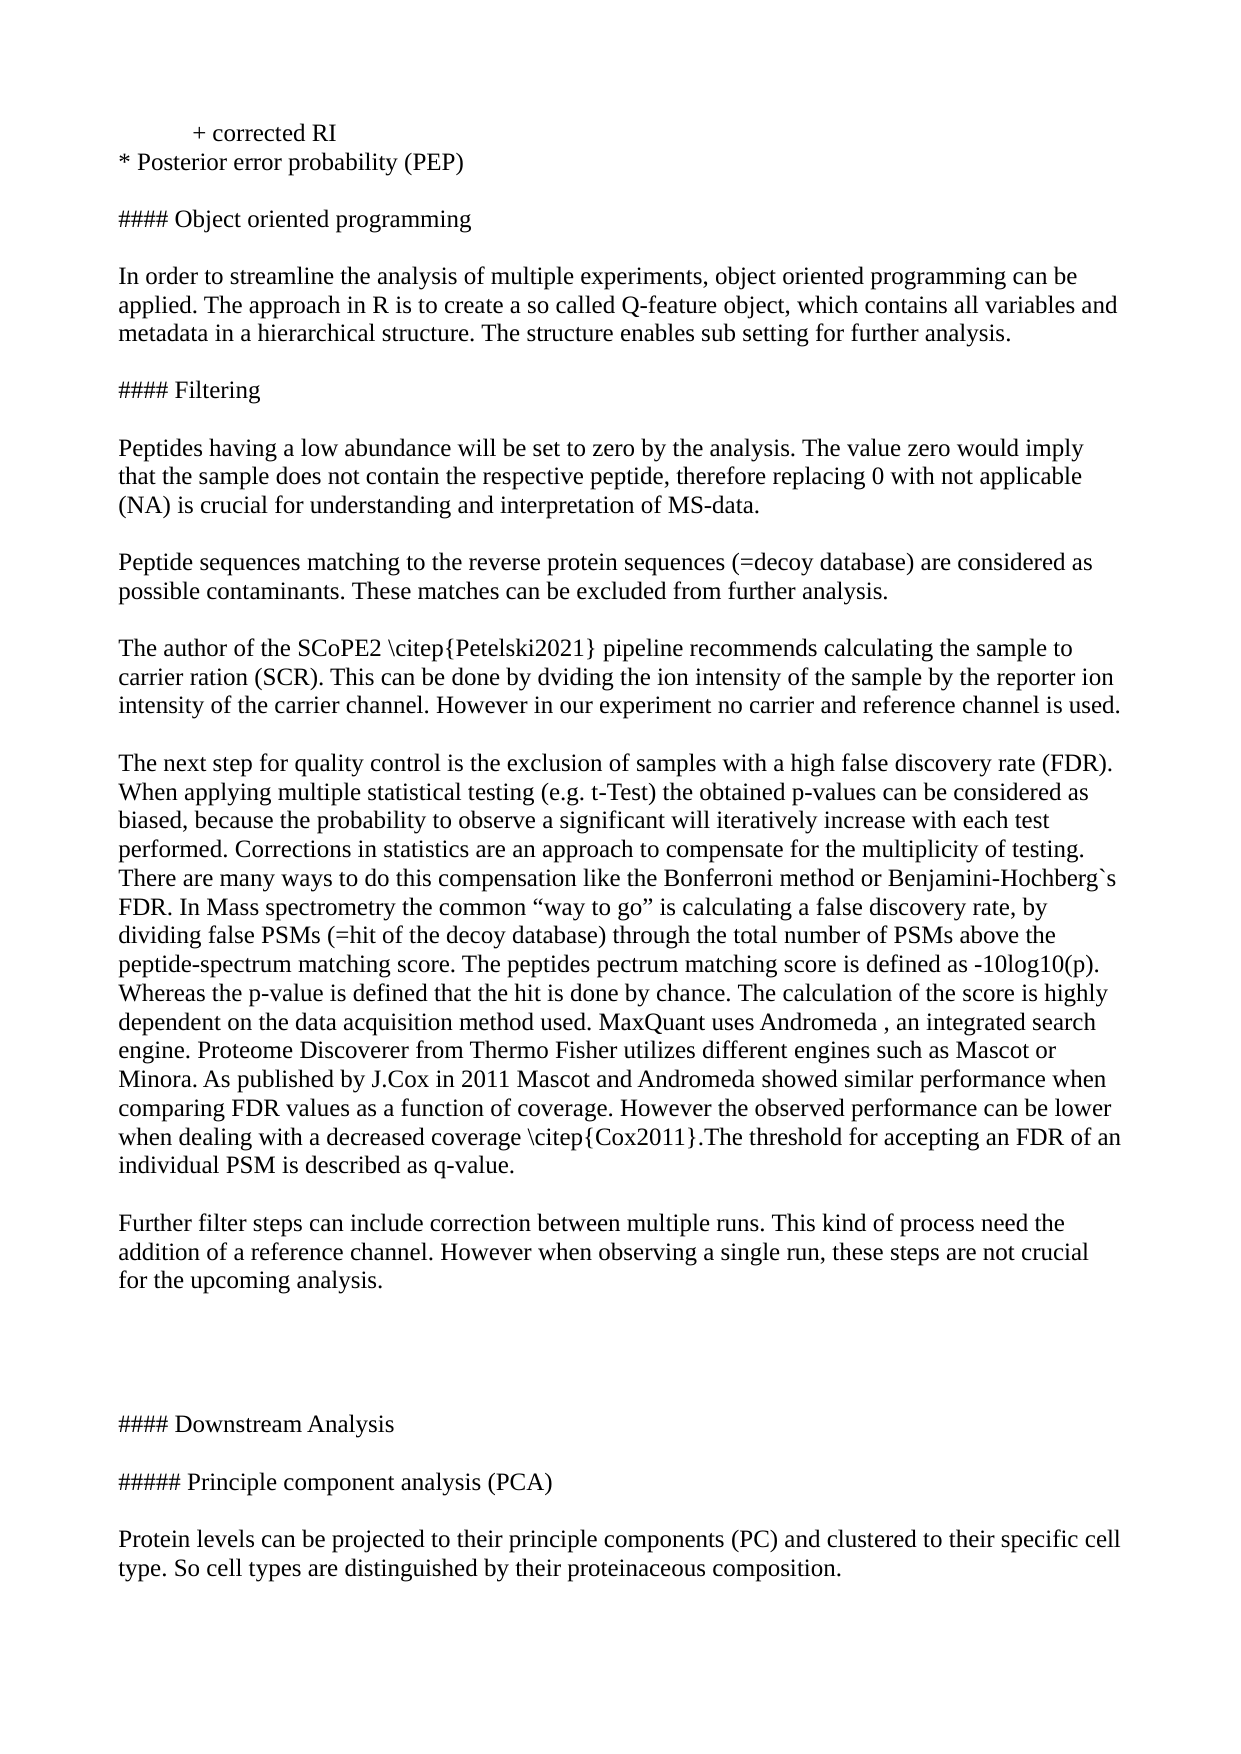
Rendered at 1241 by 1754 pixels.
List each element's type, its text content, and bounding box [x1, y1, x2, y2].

text ##### Principle component analysis (PCA) [118, 1467, 1122, 1496]
text * Posterior error probability (PEP) [118, 147, 1122, 176]
text Peptide sequences matching to the reverse protein sequences (=decoy database) are considered as possible contaminants. These matches can be excluded from further analysis. [118, 547, 1122, 605]
text #### Filtering [118, 376, 1122, 404]
text The next step for quality control is the exclusion of samples with a high false discovery rate (FDR). When applying multiple statistical testing (e.g. t-Test) the obtained p-values can be considered as biased, because the probability to observe a significant will iteratively increase with each test performed. Corrections in statistics are an approach to compensate for the multiplicity of testing. There are many ways to do this compensation like the Bonferroni method or Benjamini-Hochberg`s FDR. In Mass spectrometry the common “way to go” is calculating a false discovery rate, by dividing false PSMs (=hit of the decoy database) through the total number of PSMs above the peptide-spectrum matching score. The peptides pectrum matching score is defined as -10log10(p). Whereas the p-value is defined that the hit is done by chance. The calculation of the score is highly dependent on the data acquisition method used. MaxQuant uses Andromeda , an integrated search engine. Proteome Discoverer from Thermo Fisher utilizes different engines such as Mascot or Minora. As published by J.Cox in 2011 Mascot and Andromeda showed similar performance when comparing FDR values as a function of coverage. However the observed performance can be lower when dealing with a decreased coverage \citep{Cox2011}.The threshold for accepting an FDR of an individual PSM is described as q-value. [118, 748, 1122, 1179]
text Peptides having a low abundance will be set to zero by the analysis. The value zero would imply that the sample does not contain the respective peptide, therefore replacing 0 with not applicable (NA) is crucial for understanding and interpretation of MS-data. [118, 433, 1122, 519]
text Protein levels can be projected to their principle components (PC) and clustered to their specific cell type. So cell types are distinguished by their proteinaceous composition. [118, 1524, 1122, 1582]
text #### Downstream Analysis [118, 1409, 1122, 1438]
text In order to streamline the analysis of multiple experiments, object oriented programming can be applied. The approach in R is to create a so called Q-feature object, which contains all variables and metadata in a hierarchical structure. The structure enables sub setting for further analysis. [118, 261, 1122, 347]
text + corrected RI [118, 118, 1122, 147]
text The author of the SCoPE2 \citep{Petelski2021} pipeline recommends calculating the sample to carrier ration (SCR). This can be done by dviding the ion intensity of the sample by the reporter ion intensity of the carrier channel. However in our experiment no carrier and reference channel is used. [118, 633, 1122, 719]
text #### Object oriented programming [118, 204, 1122, 233]
text Further filter steps can include correction between multiple runs. This kind of process need the addition of a reference channel. However when observing a single run, these steps are not crucial for the upcoming analysis. [118, 1208, 1122, 1294]
